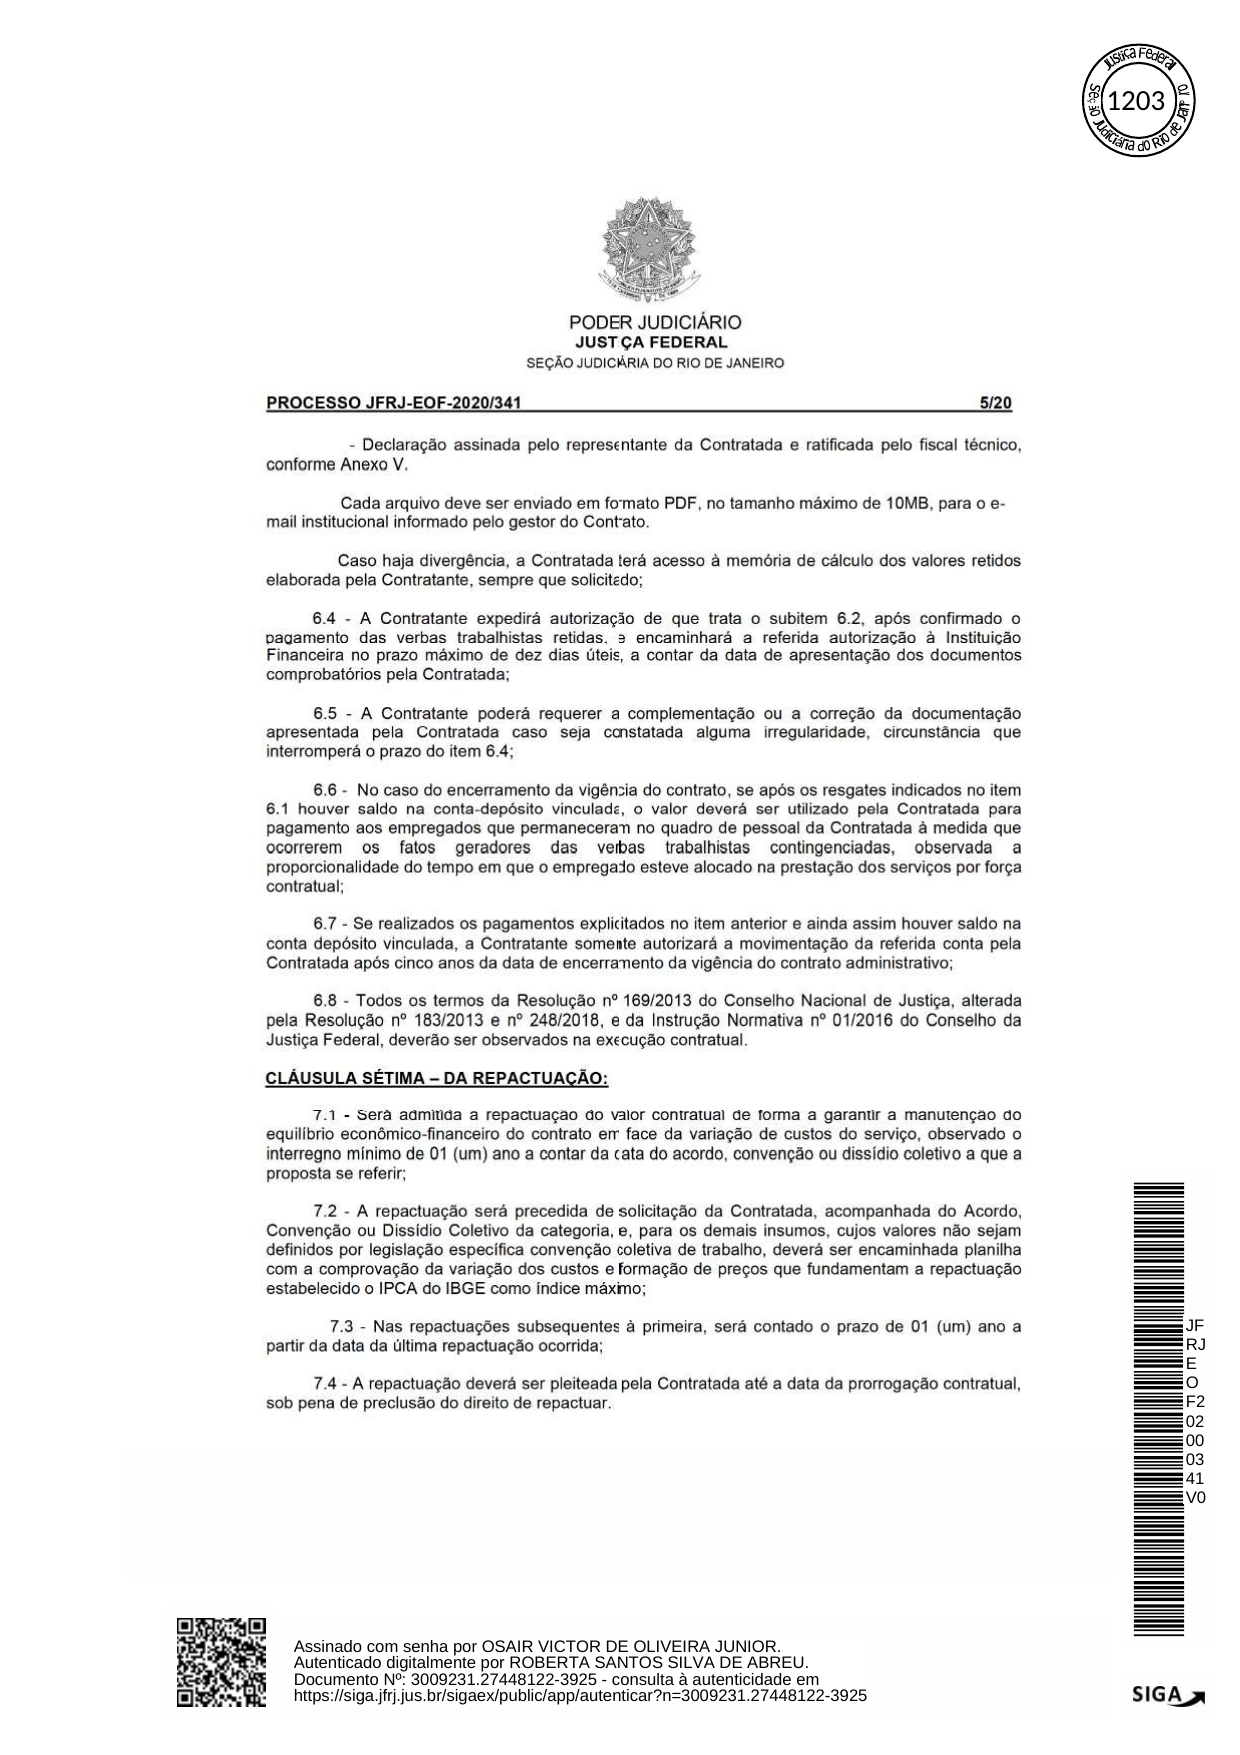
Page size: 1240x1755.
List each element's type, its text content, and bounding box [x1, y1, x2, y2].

text e [1179, 97, 1193, 105]
text JFRJEOF202000341V05 [1186, 1316, 1206, 1504]
text ç [1088, 98, 1099, 106]
